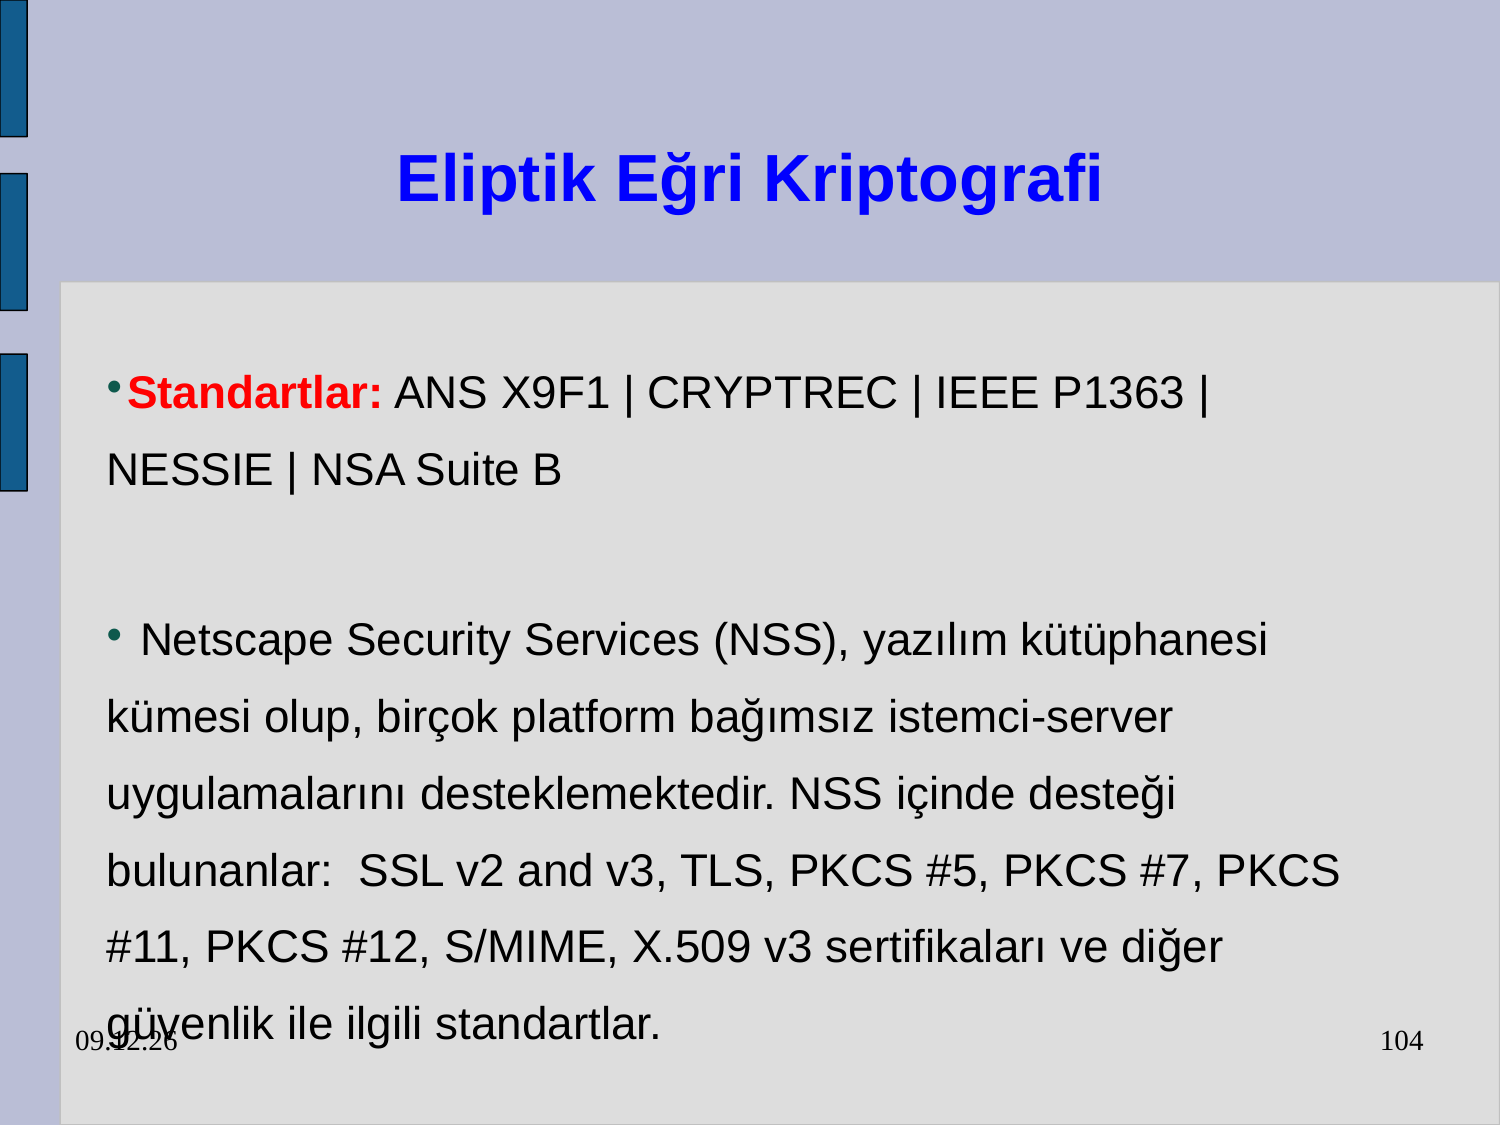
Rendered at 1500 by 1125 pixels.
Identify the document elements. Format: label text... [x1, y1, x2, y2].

title Eliptik Eğri Kriptografi [110, 82, 1392, 271]
list Standartlar: ANS X9F1 | CRYPTREC | IEEE P1363 | NESSIE | NSA Suite B Netscape Security Services (NSS), yazılım kütüphanesi kümesi olup, birçok platform bağımsız istemci-server uygulamalarını desteklemektedir. NSS içinde desteği bulunanlar: SSL v2 and v3, TLS, PKCS #5, PKCS #7, PKCS #11, PKCS #12, S/MIME, X.509 v3 sertifikaları ve diğer güvenlik ile ilgili standartlar. [106, 265, 1388, 1125]
